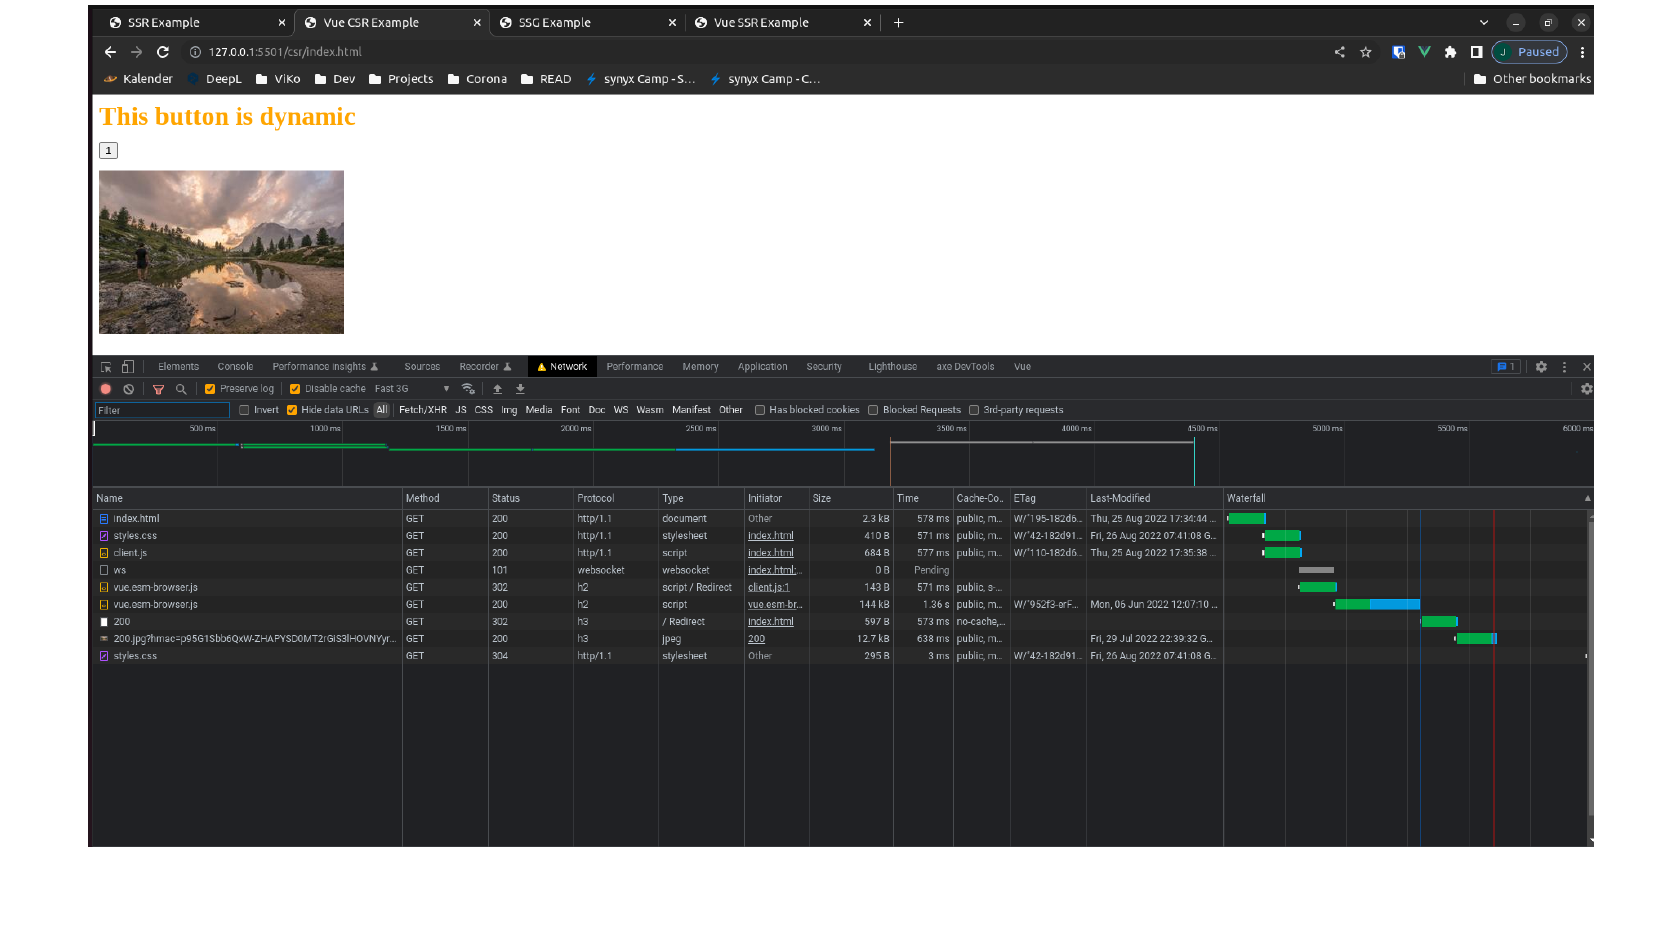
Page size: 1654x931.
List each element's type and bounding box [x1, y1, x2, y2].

picture [88, 5, 1594, 847]
